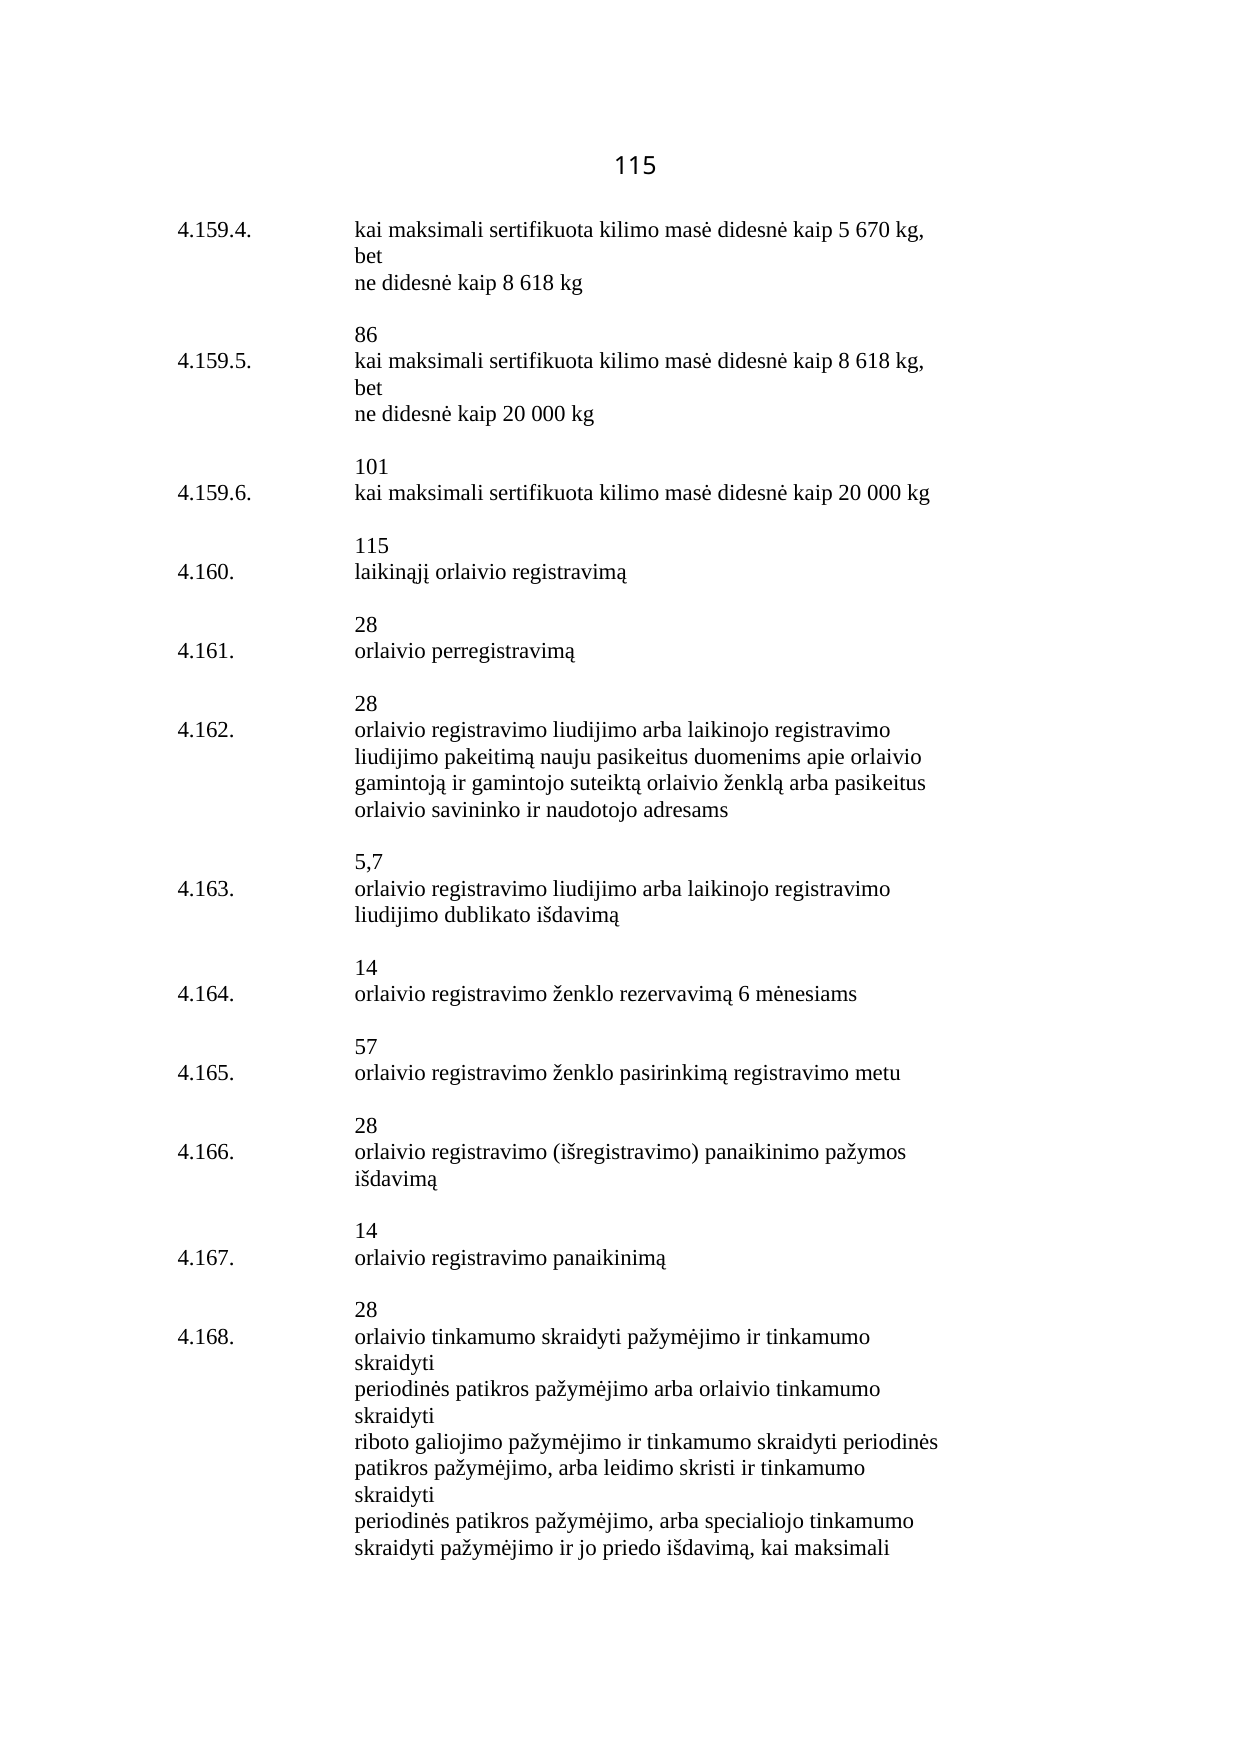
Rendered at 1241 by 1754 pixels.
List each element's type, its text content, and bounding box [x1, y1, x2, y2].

text liudijimo dublikato išdavimą 14 [354, 901, 945, 980]
text 4.168. orlaivio tinkamumo skraidyti pažymėjimo ir tinkamumo skraidyti [177, 1323, 945, 1375]
text periodinės patikros pažymėjimo, arba specialiojo tinkamumo [354, 1507, 945, 1533]
text išdavimą 14 [354, 1164, 945, 1244]
text 4.159.5. kai maksimali sertifikuota kilimo masė didesnė kaip 8 618 kg, bet [177, 348, 945, 400]
text orlaivio savininko ir naudotojo adresams 5,7 [354, 796, 945, 875]
text skraidyti pažymėjimo ir jo priedo išdavimą, kai maksimali [354, 1533, 945, 1560]
text 4.163. orlaivio registravimo liudijimo arba laikinojo registravimo [177, 875, 945, 901]
text ne didesnė kaip 20 000 kg 101 [354, 400, 945, 479]
text gamintoją ir gamintojo suteiktą orlaivio ženklą arba pasikeitus [354, 769, 945, 796]
text ne didesnė kaip 8 618 kg 86 [354, 268, 945, 348]
text 4.164. orlaivio registravimo ženklo rezervavimą 6 mėnesiams 57 [177, 980, 945, 1059]
text patikros pažymėjimo, arba leidimo skristi ir tinkamumo skraidyti [354, 1454, 945, 1507]
text 4.166. orlaivio registravimo (išregistravimo) panaikinimo pažymos [177, 1138, 945, 1164]
text liudijimo pakeitimą nauju pasikeitus duomenims apie orlaivio [354, 743, 945, 769]
text 4.167. orlaivio registravimo panaikinimą 28 [177, 1244, 945, 1323]
text 4.165. orlaivio registravimo ženklo pasirinkimą registravimo metu 28 [177, 1059, 945, 1138]
text periodinės patikros pažymėjimo arba orlaivio tinkamumo skraidyti [354, 1375, 945, 1428]
text 4.160. laikinąjį orlaivio registravimą 28 [177, 558, 945, 637]
text 4.162. orlaivio registravimo liudijimo arba laikinojo registravimo [177, 717, 945, 743]
text 4.159.4. kai maksimali sertifikuota kilimo masė didesnė kaip 5 670 kg, bet [177, 216, 945, 268]
text 4.161. orlaivio perregistravimą 28 [177, 637, 945, 717]
text 4.159.6. kai maksimali sertifikuota kilimo masė didesnė kaip 20 000 kg 115 [177, 479, 945, 558]
text riboto galiojimo pažymėjimo ir tinkamumo skraidyti periodinės [354, 1428, 945, 1454]
